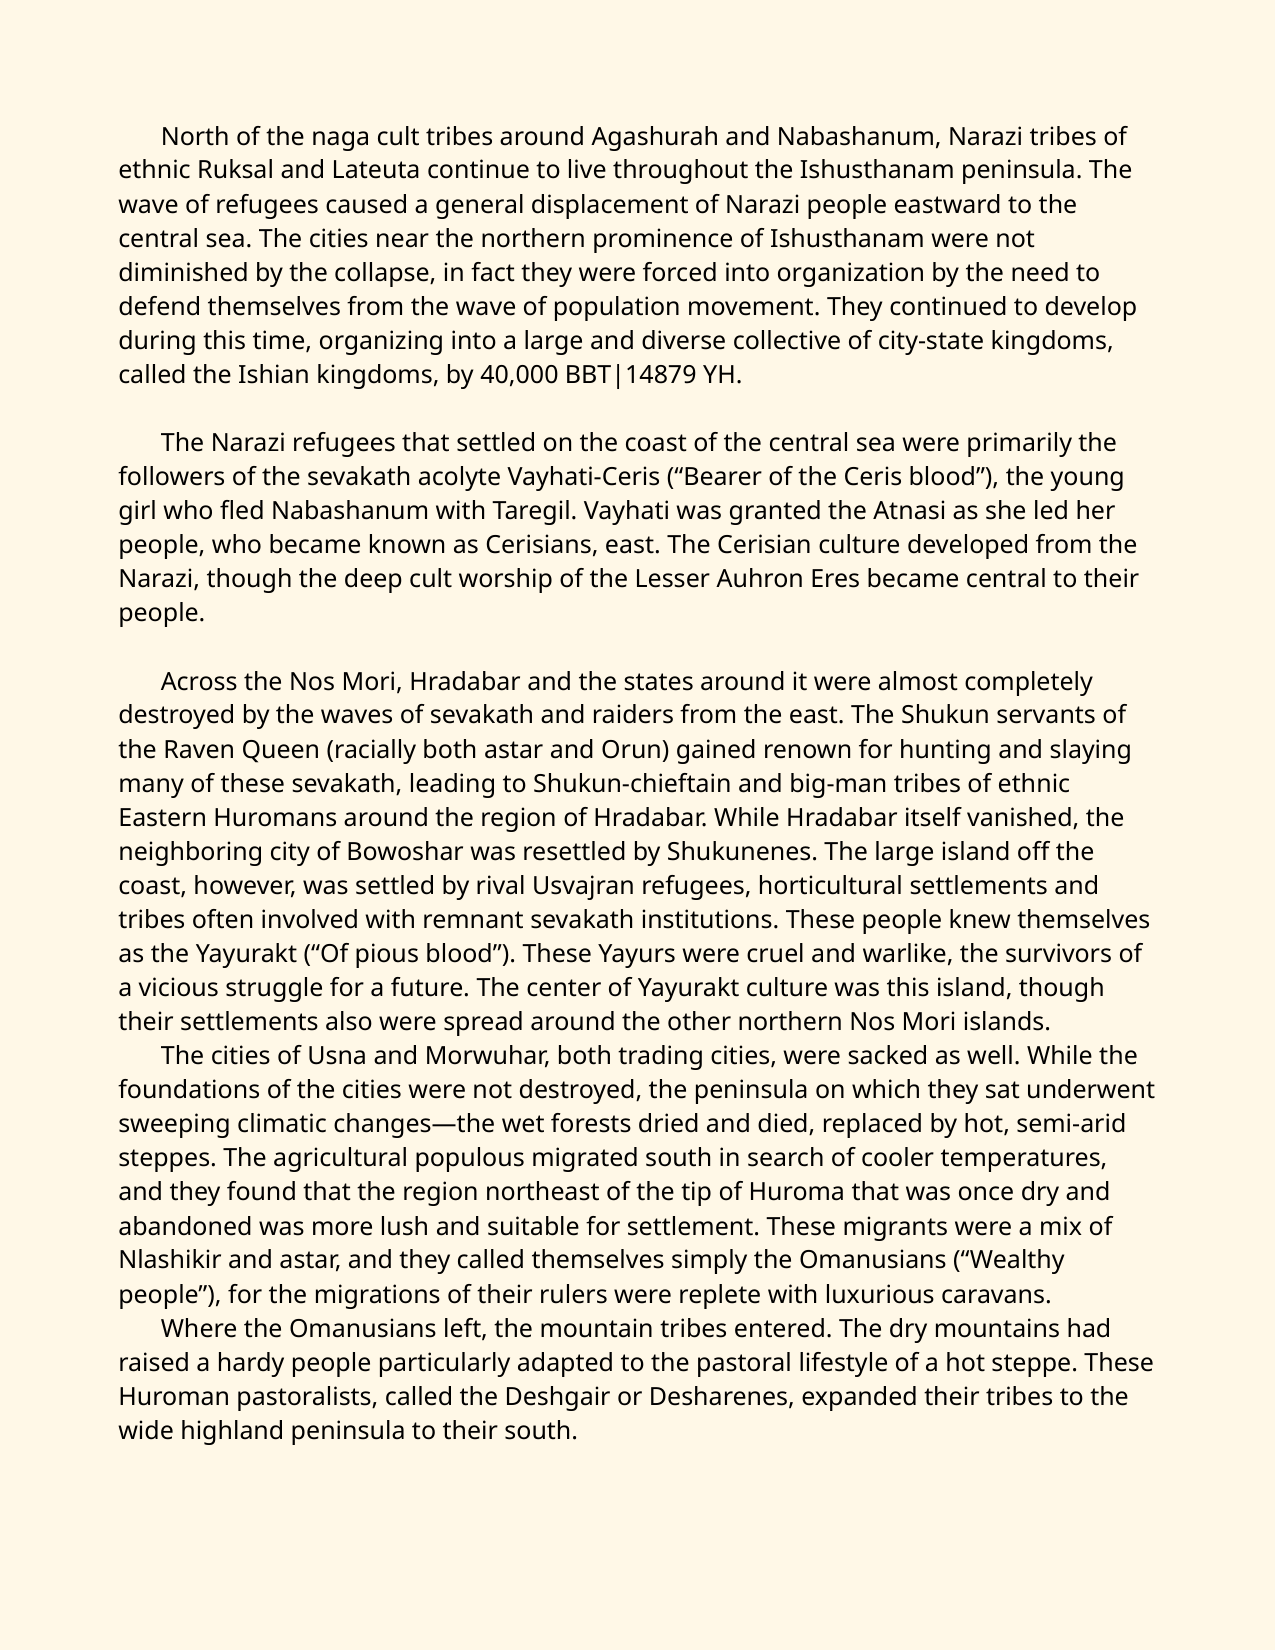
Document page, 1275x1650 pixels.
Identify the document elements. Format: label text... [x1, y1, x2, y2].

text The Narazi refugees that settled on the coast of the central sea were primarily the followers of the sevakath acolyte Vayhati-Ceris (“Bearer of the Ceris blood”), the young girl who fled Nabashanum with Taregil. Vayhati was granted the Atnasi as she led her people, who became known as Cerisians, east. The Cerisian culture developed from the Narazi, though the deep cult worship of the Lesser Auhron Eres became central to their people. [118, 425, 1157, 629]
text North of the naga cult tribes around Agashurah and Nabashanum, Narazi tribes of ethnic Ruksal and Lateuta continue to live throughout the Ishusthanam peninsula. The wave of refugees caused a general displacement of Narazi people eastward to the central sea. The cities near the northern prominence of Ishusthanam were not diminished by the collapse, in fact they were forced into organization by the need to defend themselves from the wave of population movement. They continued to develop during this time, organizing into a large and diverse collective of city-state kingdoms, called the Ishian kingdoms, by 40,000 BBT|14879 YH. [118, 118, 1157, 391]
text The cities of Usna and Morwuhar, both trading cities, were sacked as well. While the foundations of the cities were not destroyed, the peninsula on which they sat underwent sweeping climatic changes—the wet forests dried and died, replaced by hot, semi-arid steppes. The agricultural populous migrated south in search of cooler temperatures, and they found that the region northeast of the tip of Huroma that was once dry and abandoned was more lush and suitable for settlement. These migrants were a mix of Nlashikir and astar, and they called themselves simply the Omanusians (“Wealthy people”), for the migrations of their rulers were replete with luxurious caravans. [118, 1038, 1157, 1310]
text Where the Omanusians left, the mountain tribes entered. The dry mountains had raised a hardy people particularly adapted to the pastoral lifestyle of a hot steppe. These Huroman pastoralists, called the Deshgair or Desharenes, expanded their tribes to the wide highland peninsula to their south. [118, 1310, 1157, 1447]
text Across the Nos Mori, Hradabar and the states around it were almost completely destroyed by the waves of sevakath and raiders from the east. The Shukun servants of the Raven Queen (racially both astar and Orun) gained renown for hunting and slaying many of these sevakath, leading to Shukun-chieftain and big-man tribes of ethnic Eastern Huromans around the region of Hradabar. While Hradabar itself vanished, the neighboring city of Bowoshar was resettled by Shukunenes. The large island off the coast, however, was settled by rival Usvajran refugees, horticultural settlements and tribes often involved with remnant sevakath institutions. These people knew themselves as the Yayurakt (“Of pious blood”). These Yayurs were cruel and warlike, the survivors of a vicious struggle for a future. The center of Yayurakt culture was this island, though their settlements also were spread around the other northern Nos Mori islands. [118, 663, 1157, 1038]
